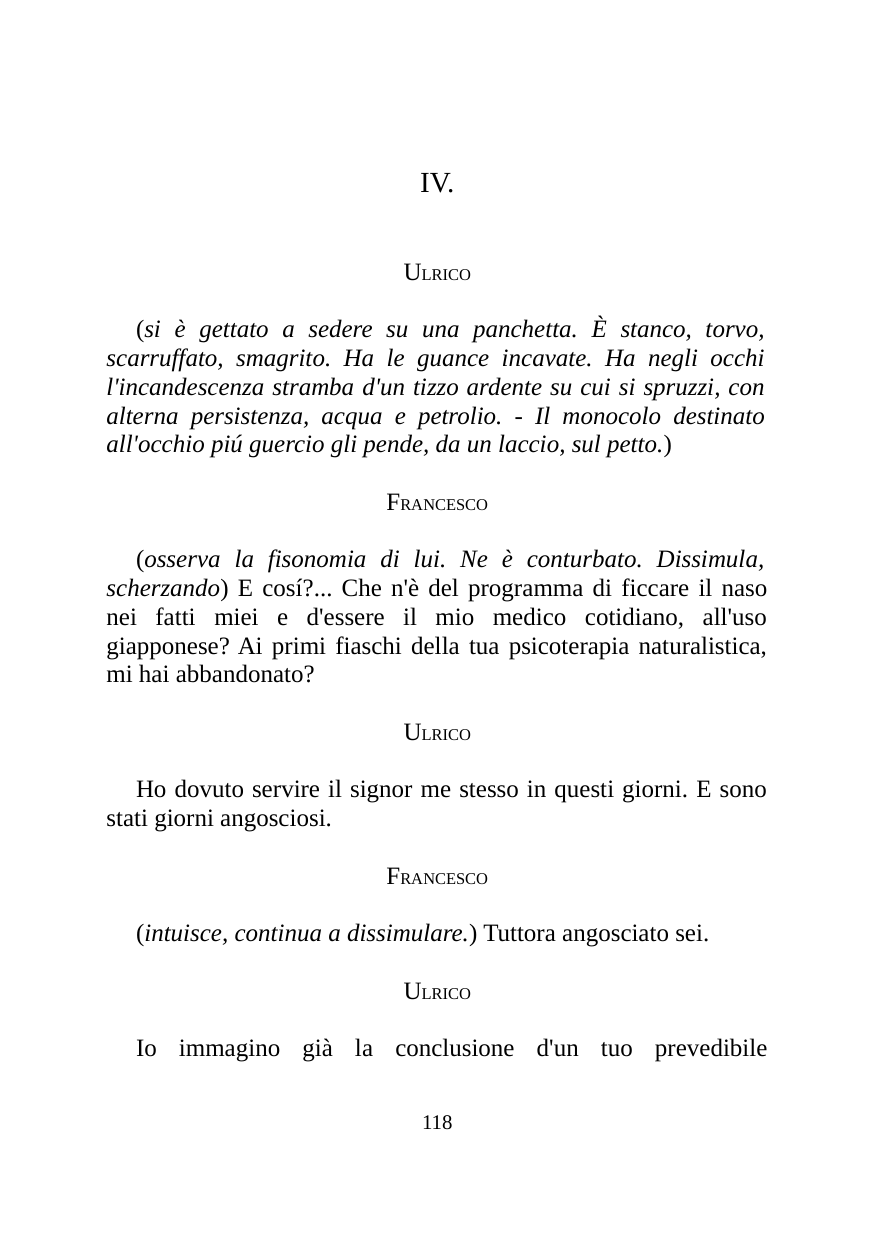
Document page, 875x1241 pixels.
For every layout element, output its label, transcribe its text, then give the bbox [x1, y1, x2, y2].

text Ulrico [106, 717, 768, 746]
text (osserva la fisonomia di lui. Ne è conturbato. Dissimula, scherzando) E cosí?... Che n'è del programma di ficcare il naso nei fatti miei e d'essere il mio medico cotidiano, all'uso giapponese? Ai primi fiaschi della tua psicoterapia naturalistica, mi hai abbandonato? [106, 544, 768, 688]
text Ulrico [106, 257, 768, 286]
text (si è gettato a sedere su una panchetta. È stanco, torvo, scarruffato, smagrito. Ha le guance incavate. Ha negli occhi l'incandescenza stramba d'un tizzo ardente su cui si spruzzi, con alterna persistenza, acqua e petrolio. - Il monocolo destinato all'occhio piú guercio gli pende, da un laccio, sul petto.) [106, 314, 768, 458]
subtitle IV. [106, 165, 768, 199]
text Ulrico [106, 976, 768, 1004]
text Francesco [106, 861, 768, 889]
text Francesco [106, 487, 768, 516]
text (intuisce, continua a dissimulare.) Tuttora angosciato sei. [106, 918, 768, 947]
text Io immagino già la conclusione d'un tuo prevedibile [106, 1033, 768, 1062]
text Ho dovuto servire il signor me stesso in questi giorni. E sono stati giorni angosciosi. [106, 774, 768, 832]
